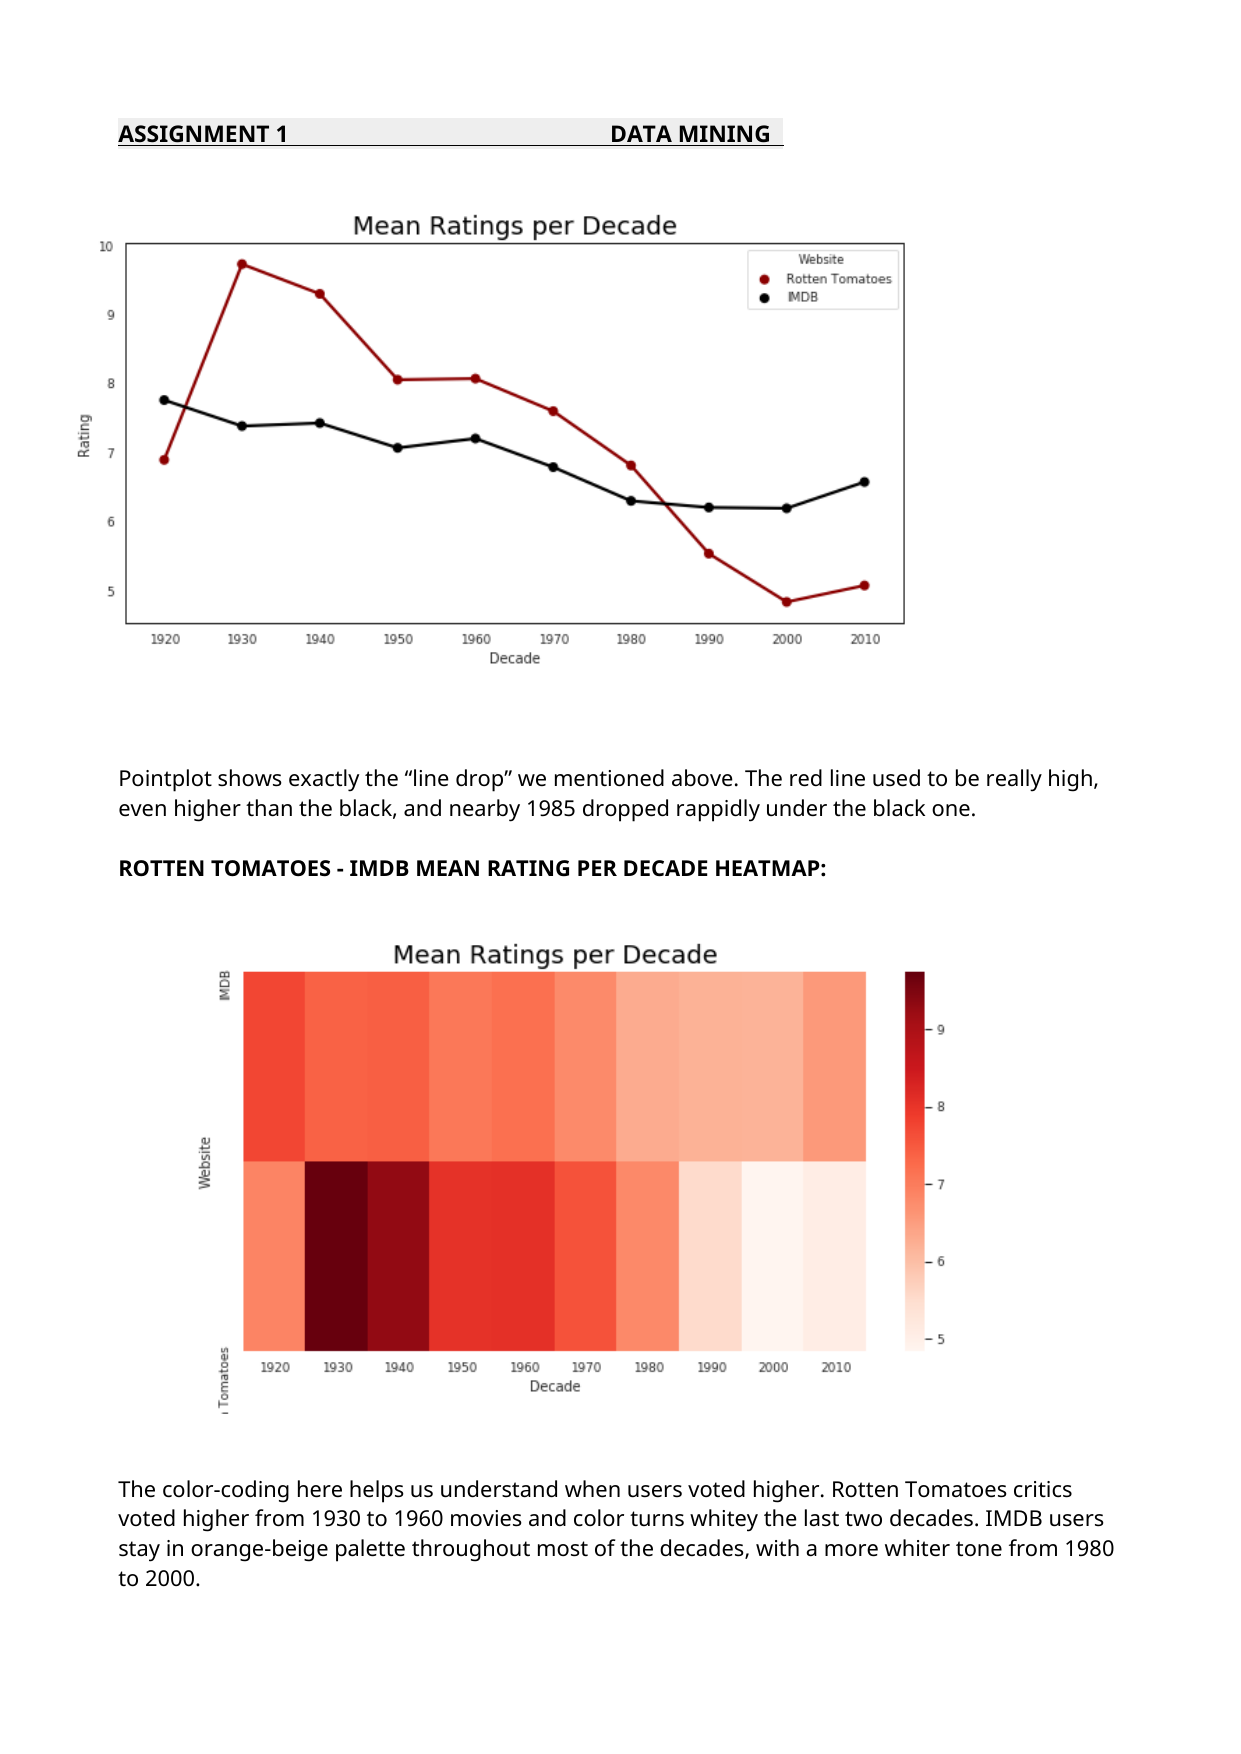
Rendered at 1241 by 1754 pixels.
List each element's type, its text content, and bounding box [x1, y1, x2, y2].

text The color-coding here helps us understand when users voted higher. Rotten Tomatoes critics voted higher from 1930 to 1960 movies and color turns whitey the last two decades. IMDB users stay in orange-beige palette throughout most of the decades, with a more whiter tone from 1980 to 2000. [118, 1474, 1122, 1593]
picture [0, 183, 1004, 686]
text Pointplot shows exactly the “line drop” we mentioned above. The red line used to be really high, even higher than the black, and nearby 1985 dropped rappidly under the black one. [118, 763, 1122, 823]
text ROTTEN TOMATOES - IMDB MEAN RATING PER DECADE HEATMAP: [118, 853, 1122, 882]
picture [118, 912, 1123, 1414]
